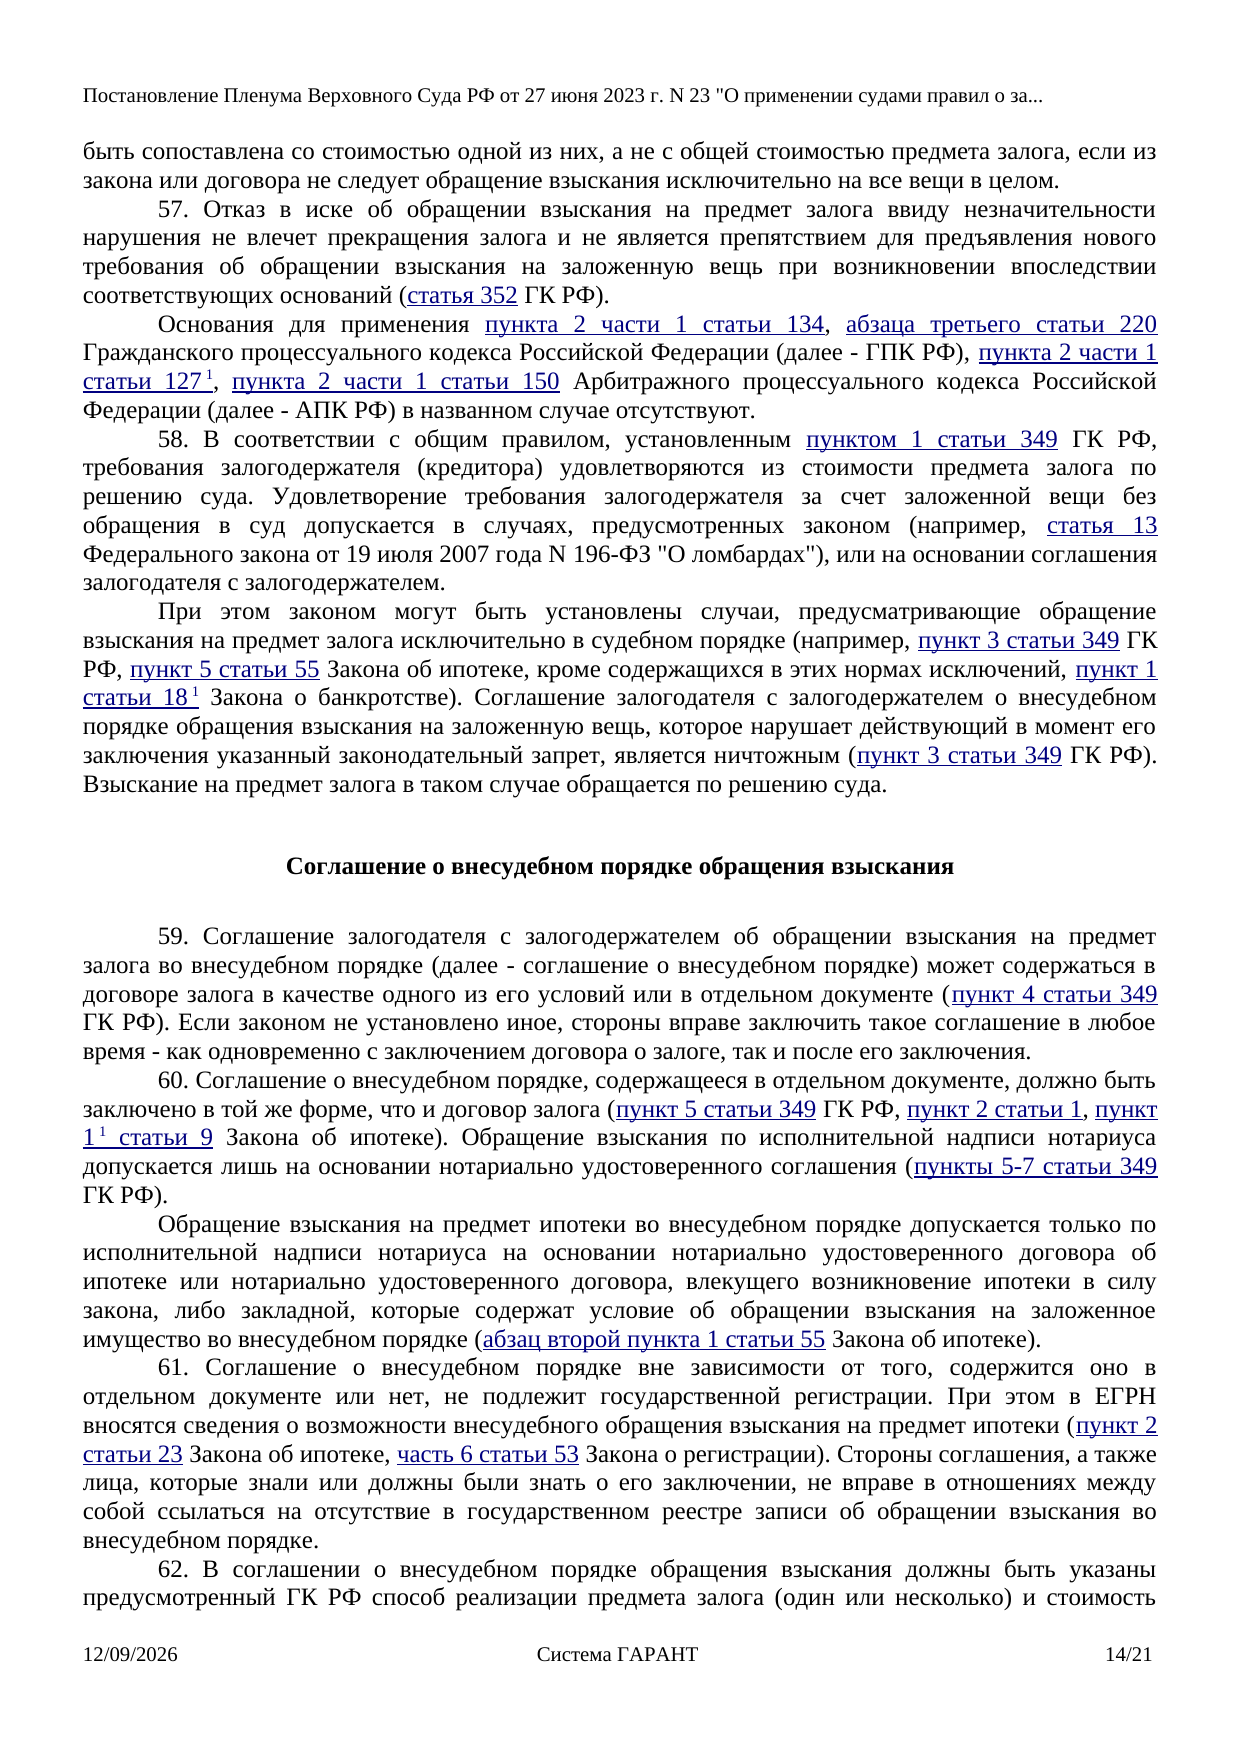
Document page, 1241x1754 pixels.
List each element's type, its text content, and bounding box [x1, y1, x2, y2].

text 57. Отказ в иске об обращении взыскания на предмет залога ввиду незначительности нарушения не влечет прекращения залога и не является препятствием для предъявления нового требования об обращении взыскания на заложенную вещь при возникновении впоследствии соответствующих оснований (статья 352 ГК РФ). [83, 194, 1157, 309]
text 60. Соглашение о внесудебном порядке, содержащееся в отдельном документе, должно быть заключено в той же форме, что и договор залога (пункт 5 статьи 349 ГК РФ, пункт 2 статьи 1, пункт 1 1 статьи 9 Закона об ипотеке). Обращение взыскания по исполнительной надписи нотариуса допускается лишь на основании нотариально удостоверенного соглашения (пункты 5-7 статьи 349 ГК РФ). [83, 1065, 1157, 1209]
text 62. В соглашении о внесудебном порядке обращения взыскания должны быть указаны предусмотренный ГК РФ способ реализации предмета залога (один или несколько) и стоимость [83, 1554, 1157, 1611]
text Обращение взыскания на предмет ипотеки во внесудебном порядке допускается только по исполнительной надписи нотариуса на основании нотариально удостоверенного договора об ипотеке или нотариально удостоверенного договора, влекущего возникновение ипотеки в силу закона, либо закладной, которые содержат условие об обращении взыскания на заложенное имущество во внесудебном порядке (абзац второй пункта 1 статьи 55 Закона об ипотеке). [83, 1209, 1157, 1352]
text 58. В соответствии с общим правилом, установленным пунктом 1 статьи 349 ГК РФ, требования залогодержателя (кредитора) удовлетворяются из стоимости предмета залога по решению суда. Удовлетворение требования залогодержателя за счет заложенной вещи без обращения в суд допускается в случаях, предусмотренных законом (например, статья 13 Федерального закона от 19 июля 2007 года N 196-ФЗ "О ломбардах"), или на основании соглашения залогодателя с залогодержателем. [83, 424, 1157, 596]
text быть сопоставлена со стоимостью одной из них, а не с общей стоимостью предмета залога, если из закона или договора не следует обращение взыскания исключительно на все вещи в целом. [83, 136, 1157, 194]
text 61. Соглашение о внесудебном порядке вне зависимости от того, содержится оно в отдельном документе или нет, не подлежит государственной регистрации. При этом в ЕГРН вносятся сведения о возможности внесудебного обращения взыскания на предмет ипотеки (пункт 2 статьи 23 Закона об ипотеке, часть 6 статьи 53 Закона о регистрации). Стороны соглашения, а также лица, которые знали или должны были знать о его заключении, не вправе в отношениях между собой ссылаться на отсутствие в государственном реестре записи об обращении взыскания во внесудебном порядке. [83, 1352, 1157, 1554]
subtitle Соглашение о внесудебном порядке обращения взыскания [83, 851, 1157, 880]
text Основания для применения пункта 2 части 1 статьи 134, абзаца третьего статьи 220 Гражданского процессуального кодекса Российской Федерации (далее - ГПК РФ), пункта 2 части 1 статьи 127 1, пункта 2 части 1 статьи 150 Арбитражного процессуального кодекса Российской Федерации (далее - АПК РФ) в названном случае отсутствуют. [83, 309, 1157, 424]
text При этом законом могут быть установлены случаи, предусматривающие обращение взыскания на предмет залога исключительно в судебном порядке (например, пункт 3 статьи 349 ГК РФ, пункт 5 статьи 55 Закона об ипотеке, кроме содержащихся в этих нормах исключений, пункт 1 статьи 18 1 Закона о банкротстве). Соглашение залогодателя с залогодержателем о внесудебном порядке обращения взыскания на заложенную вещь, которое нарушает действующий в момент его заключения указанный законодательный запрет, является ничтожным (пункт 3 статьи 349 ГК РФ). Взыскание на предмет залога в таком случае обращается по решению суда. [83, 596, 1157, 797]
text 59. Соглашение залогодателя с залогодержателем об обращении взыскания на предмет залога во внесудебном порядке (далее - соглашение о внесудебном порядке) может содержаться в договоре залога в качестве одного из его условий или в отдельном документе (пункт 4 статьи 349 ГК РФ). Если законом не установлено иное, стороны вправе заключить такое соглашение в любое время - как одновременно с заключением договора о залоге, так и после его заключения. [83, 921, 1157, 1065]
